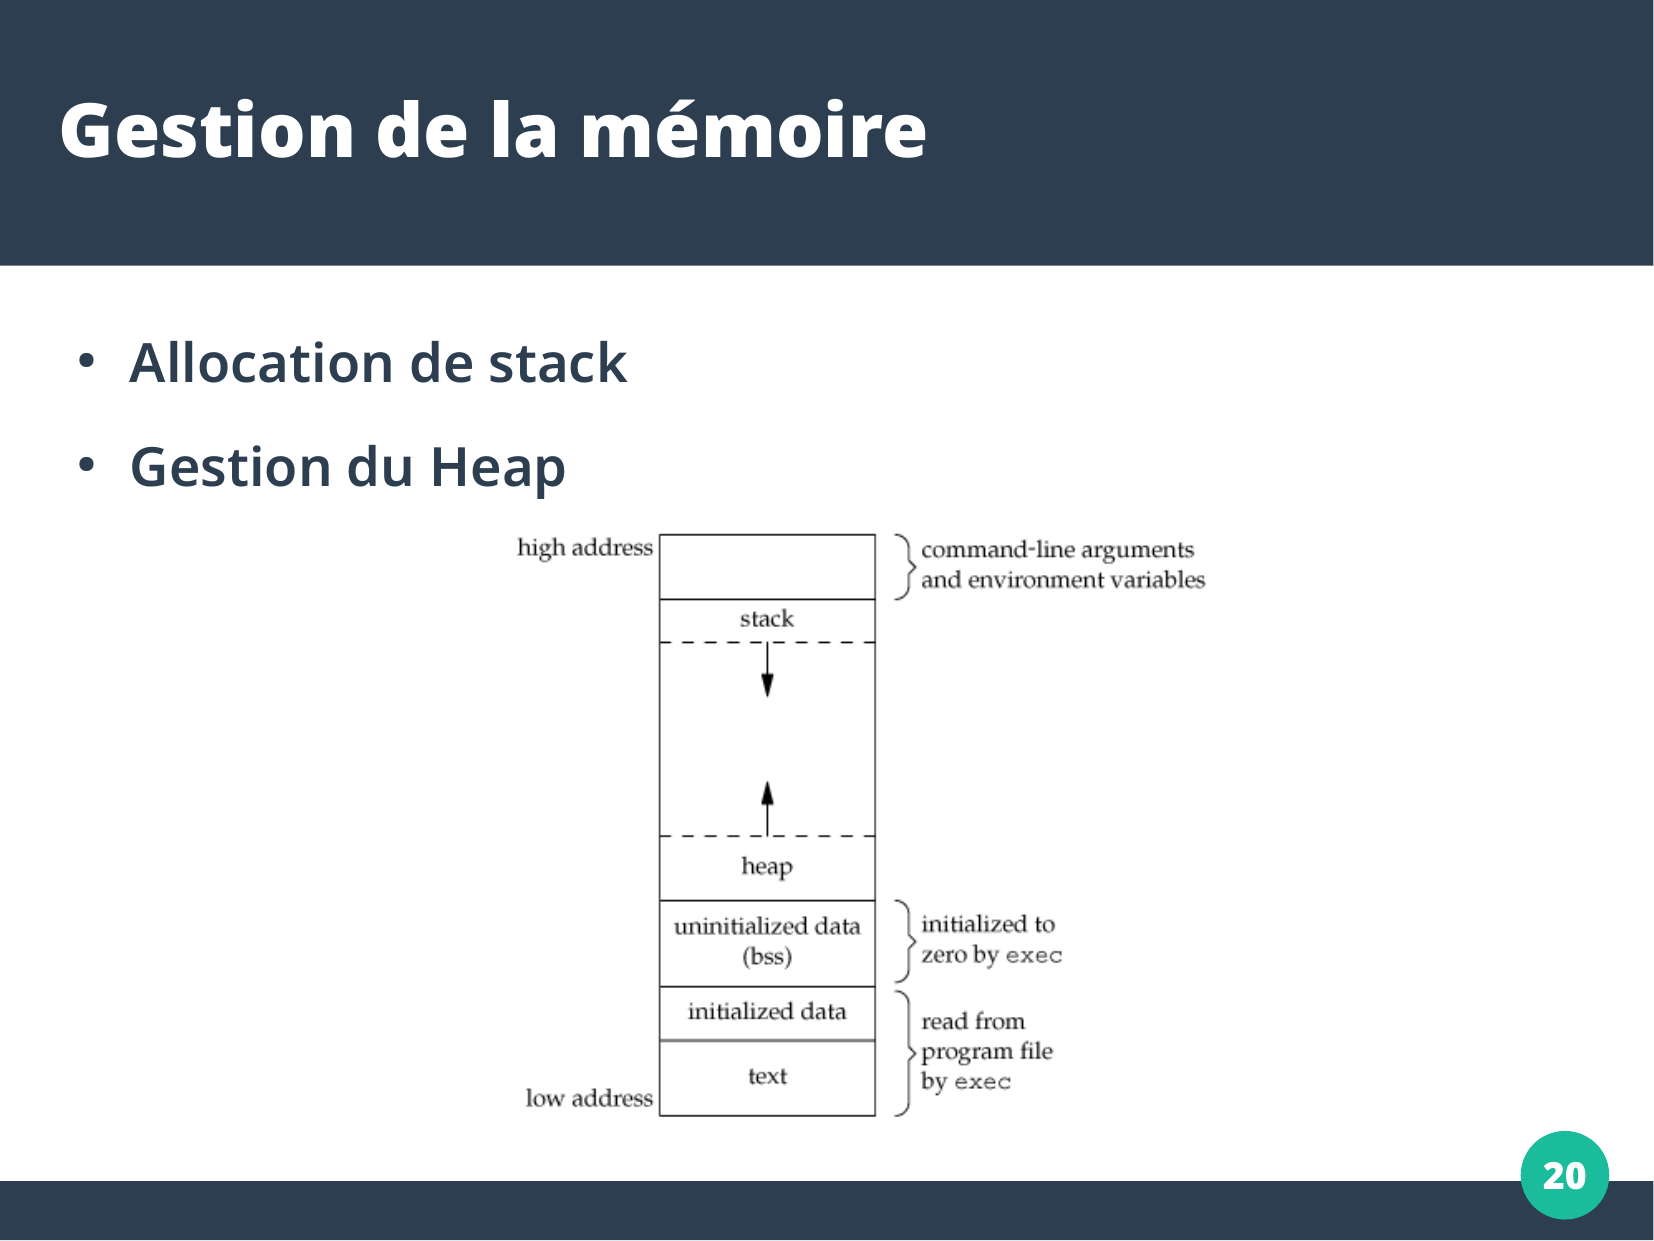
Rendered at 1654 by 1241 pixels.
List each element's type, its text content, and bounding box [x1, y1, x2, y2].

picture [515, 531, 1211, 1123]
title Gestion de la mémoire [59, 49, 1595, 207]
list Allocation de stack Gestion du Heap [59, 324, 1595, 1152]
